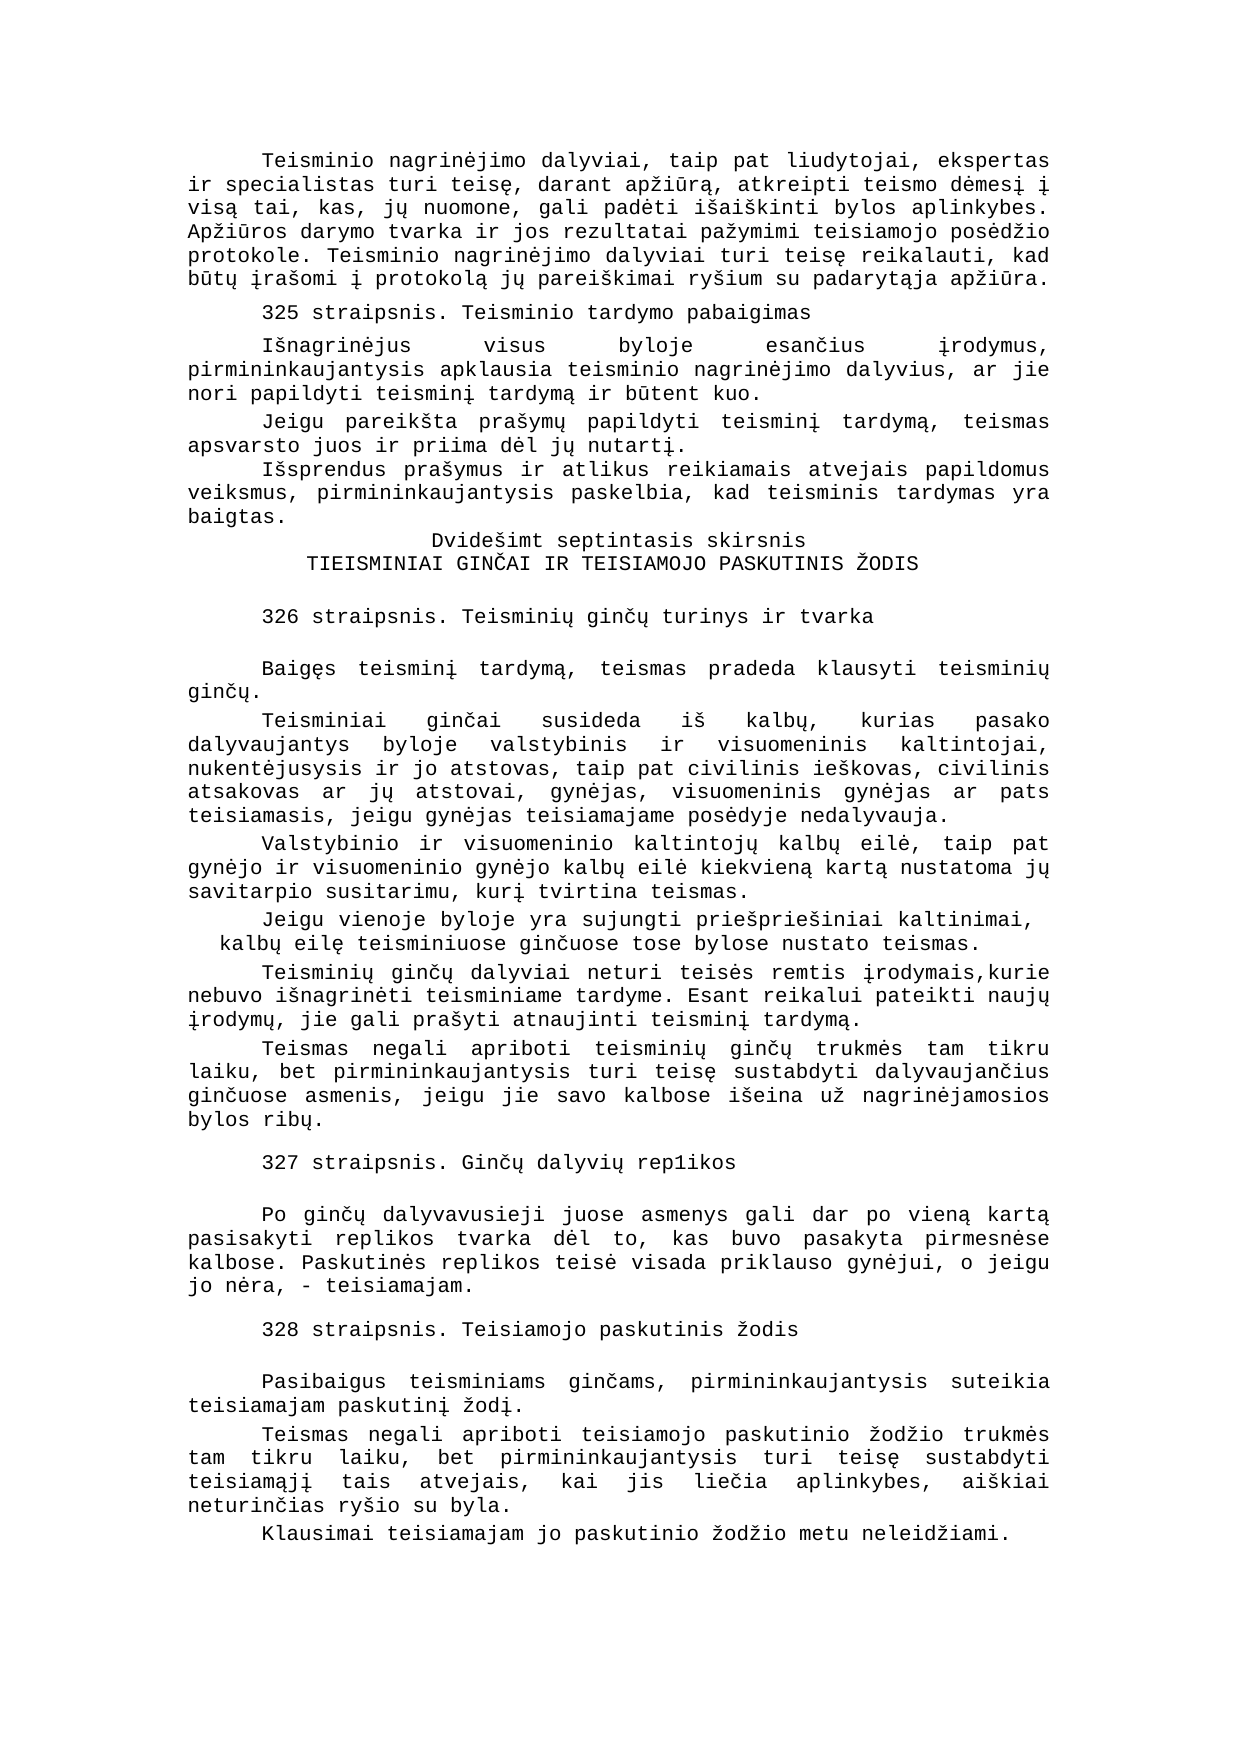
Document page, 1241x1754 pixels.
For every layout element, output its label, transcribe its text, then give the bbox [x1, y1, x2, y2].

text Išnagrinėjus visus byloje esančius įrodymus, pirmininkaujantysis apklausia teisminio nagrinėjimo dalyvius, ar jie nori papildyti teisminį tardymą ir būtent kuo. [187, 336, 1050, 406]
text Dvidešimt septintasis skirsnis [187, 530, 1050, 553]
text 325 straipsnis. Teisminio tardymo pabaigimas [187, 302, 1050, 326]
text 326 straipsnis. Teisminių ginčų turinys ir tvarka [187, 606, 1050, 629]
text Pasibaigus teisminiams ginčams, pirmininkaujantysis suteikia teisiamajam paskutinį žodį. [187, 1371, 1050, 1419]
text Valstybinio ir visuomeninio kaltintojų kalbų eilė, taip pat gynėjo ir visuomeninio gynėjo kalbų eilė kiekvieną kartą nustatoma jų savitarpio susitarimu, kurį tvirtina teismas. [187, 833, 1050, 904]
text Išsprendus prašymus ir atlikus reikiamais atvejais papildomus veiksmus, pirmininkaujantysis paskelbia, kad teisminis tardymas yra baigtas. [187, 459, 1050, 530]
text Teisminio nagrinėjimo dalyviai, taip pat liudytojai, ekspertas ir specialistas turi teisę, darant apžiūrą, atkreipti teismo dėmesį į visą tai, kas, jų nuomone, gali padėti išaiškinti bylos aplinkybes. Apžiūros darymo tvarka ir jos rezultatai pažymimi teisiamojo posėdžio protokole. Teisminio nagrinėjimo dalyviai turi teisę reikalauti, kad būtų įrašomi į protokolą jų pareiškimai ryšium su padarytąja apžiūra. [187, 150, 1050, 292]
text Jeigu vienoje byloje yra sujungti priešpriešiniai kaltinimai, kalbų eilę teisminiuose ginčuose tose bylose nustato teismas. [187, 909, 1050, 957]
text Teisminių ginčų dalyviai neturi teisės remtis įrodymais,kurie nebuvo išnagrinėti teisminiame tardyme. Esant reikalui pateikti naujų įrodymų, jie gali prašyti atnaujinti teisminį tardymą. [187, 962, 1050, 1033]
text Jeigu pareikšta prašymų papildyti teisminį tardymą, teismas apsvarsto juos ir priima dėl jų nutartį. [187, 411, 1050, 459]
text 328 straipsnis. Teisiamojo paskutinis žodis [187, 1319, 1050, 1343]
text Teisminiai ginčai susideda iš kalbų, kurias pasako dalyvaujantys byloje valstybinis ir visuomeninis kaltintojai, nukentėjusysis ir jo atstovas, taip pat civilinis ieškovas, civilinis atsakovas ar jų atstovai, gynėjas, visuomeninis gynėjas ar pats teisiamasis, jeigu gynėjas teisiamajame posėdyje nedalyvauja. [187, 710, 1050, 828]
text TIEISMINIAI GINČAI IR TEISIAMOJO PASKUTINIS ŽODIS [187, 553, 1050, 577]
text Po ginčų dalyvavusieji juose asmenys gali dar po vieną kartą pasisakyti replikos tvarka dėl to, kas buvo pasakyta pirmesnėse kalbose. Paskutinės replikos teisė visada priklauso gynėjui, o jeigu jo nėra, - teisiamajam. [187, 1204, 1050, 1299]
text 327 straipsnis. Ginčų dalyvių rep1ikos [187, 1152, 1050, 1176]
text Teismas negali apriboti teisminių ginčų trukmės tam tikru laiku, bet pirmininkaujantysis turi teisę sustabdyti dalyvaujančius ginčuose asmenis, jeigu jie savo kalbose išeina už nagrinėjamosios bylos ribų. [187, 1038, 1050, 1132]
text Teismas negali apriboti teisiamojo paskutinio žodžio trukmės tam tikru laiku, bet pirmininkaujantysis turi teisę sustabdyti teisiamąjį tais atvejais, kai jis liečia aplinkybes, aiškiai neturinčias ryšio su byla. [187, 1424, 1050, 1518]
text Baigęs teisminį tardymą, teismas pradeda klausyti teisminių ginčų. [187, 658, 1050, 705]
text Klausimai teisiamajam jo paskutinio žodžio metu neleidžiami. [187, 1523, 1050, 1547]
